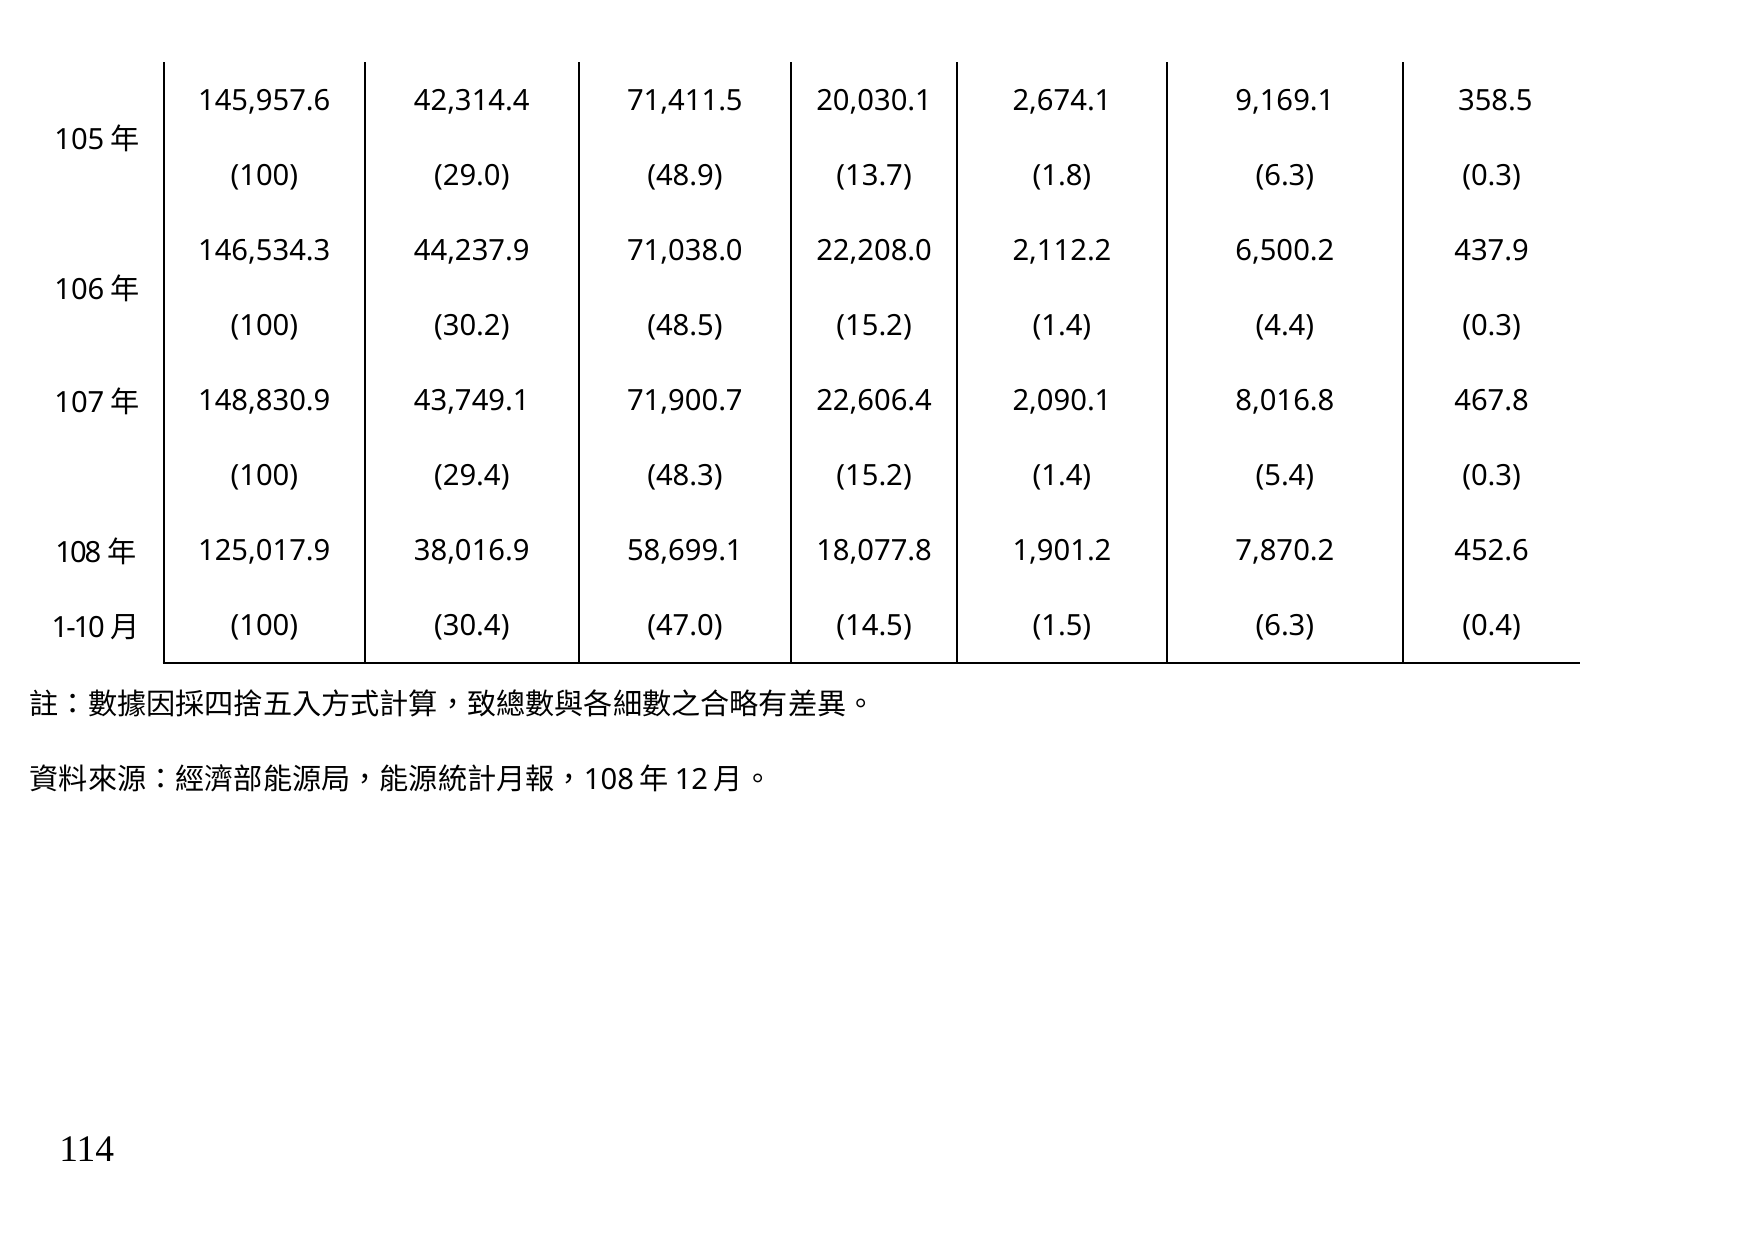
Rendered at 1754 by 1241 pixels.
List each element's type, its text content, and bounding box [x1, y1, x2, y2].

table_cell (47.0) [580, 587, 790, 662]
table_cell 467.8 [1404, 362, 1580, 437]
table_cell (1.4) [958, 437, 1166, 512]
table_cell (48.9) [580, 137, 790, 212]
table_cell (100) [165, 437, 364, 512]
table_cell 1,901.2 [958, 512, 1166, 587]
table_cell 358.5 [1404, 62, 1580, 137]
table_cell (29.0) [366, 137, 578, 212]
table_cell (1.5) [958, 587, 1166, 662]
table_cell (29.4) [366, 437, 578, 512]
table_cell 9,169.1 [1168, 62, 1402, 137]
table_cell 71,038.0 [580, 212, 790, 287]
table_cell (6.3) [1168, 587, 1402, 662]
table_cell (30.4) [366, 587, 578, 662]
table_cell 145,957.6 [165, 62, 364, 137]
table_cell (48.5) [580, 287, 790, 362]
table_cell 43,749.1 [366, 362, 578, 437]
table_cell (15.2) [792, 437, 956, 512]
table_cell 58,699.1 [580, 512, 790, 587]
table_cell (15.2) [792, 287, 956, 362]
table_cell 106年 [30, 212, 163, 362]
text 資料來源：經濟部能源局，能源統計月報，108年12月。 [29, 739, 1636, 814]
table_cell 452.6 [1404, 512, 1580, 587]
table_cell (6.3) [1168, 137, 1402, 212]
table_cell 107年 [30, 362, 163, 437]
table_cell (0.3) [1404, 437, 1580, 512]
table_cell 2,090.1 [958, 362, 1166, 437]
table_cell 8,016.8 [1168, 362, 1402, 437]
table_cell 148,830.9 [165, 362, 364, 437]
table_cell (1.8) [958, 137, 1166, 212]
table_cell (0.3) [1404, 287, 1580, 362]
table_cell (100) [165, 137, 364, 212]
table_cell 71,411.5 [580, 62, 790, 137]
table_cell (100) [165, 587, 364, 662]
table_cell 44,237.9 [366, 212, 578, 287]
table_cell 7,870.2 [1168, 512, 1402, 587]
table_cell 125,017.9 [165, 512, 364, 587]
table_cell (14.5) [792, 587, 956, 662]
table_cell (0.3) [1404, 137, 1580, 212]
table_cell (13.7) [792, 137, 956, 212]
table_cell (4.4) [1168, 287, 1402, 362]
text 註：數據因採四捨五入方式計算，致總數與各細數之合略有差異。 [29, 664, 1636, 739]
table_cell 22,606.4 [792, 362, 956, 437]
table_cell (0.4) [1404, 587, 1580, 662]
table_cell 2,674.1 [958, 62, 1166, 137]
table_cell 108年 1-10月 [30, 512, 163, 662]
table_cell (5.4) [1168, 437, 1402, 512]
table_cell 105年 [30, 62, 163, 212]
table_cell 42,314.4 [366, 62, 578, 137]
table_cell 146,534.3 [165, 212, 364, 287]
table_cell (100) [165, 287, 364, 362]
table_cell (30.2) [366, 287, 578, 362]
table_cell 18,077.8 [792, 512, 956, 587]
table_cell (1.4) [958, 287, 1166, 362]
table_cell 22,208.0 [792, 212, 956, 287]
table_cell (48.3) [580, 437, 790, 512]
table_cell 437.9 [1404, 212, 1580, 287]
table_cell 20,030.1 [792, 62, 956, 137]
table_cell 38,016.9 [366, 512, 578, 587]
table_cell 6,500.2 [1168, 212, 1402, 287]
table_cell 71,900.7 [580, 362, 790, 437]
table_cell 2,112.2 [958, 212, 1166, 287]
